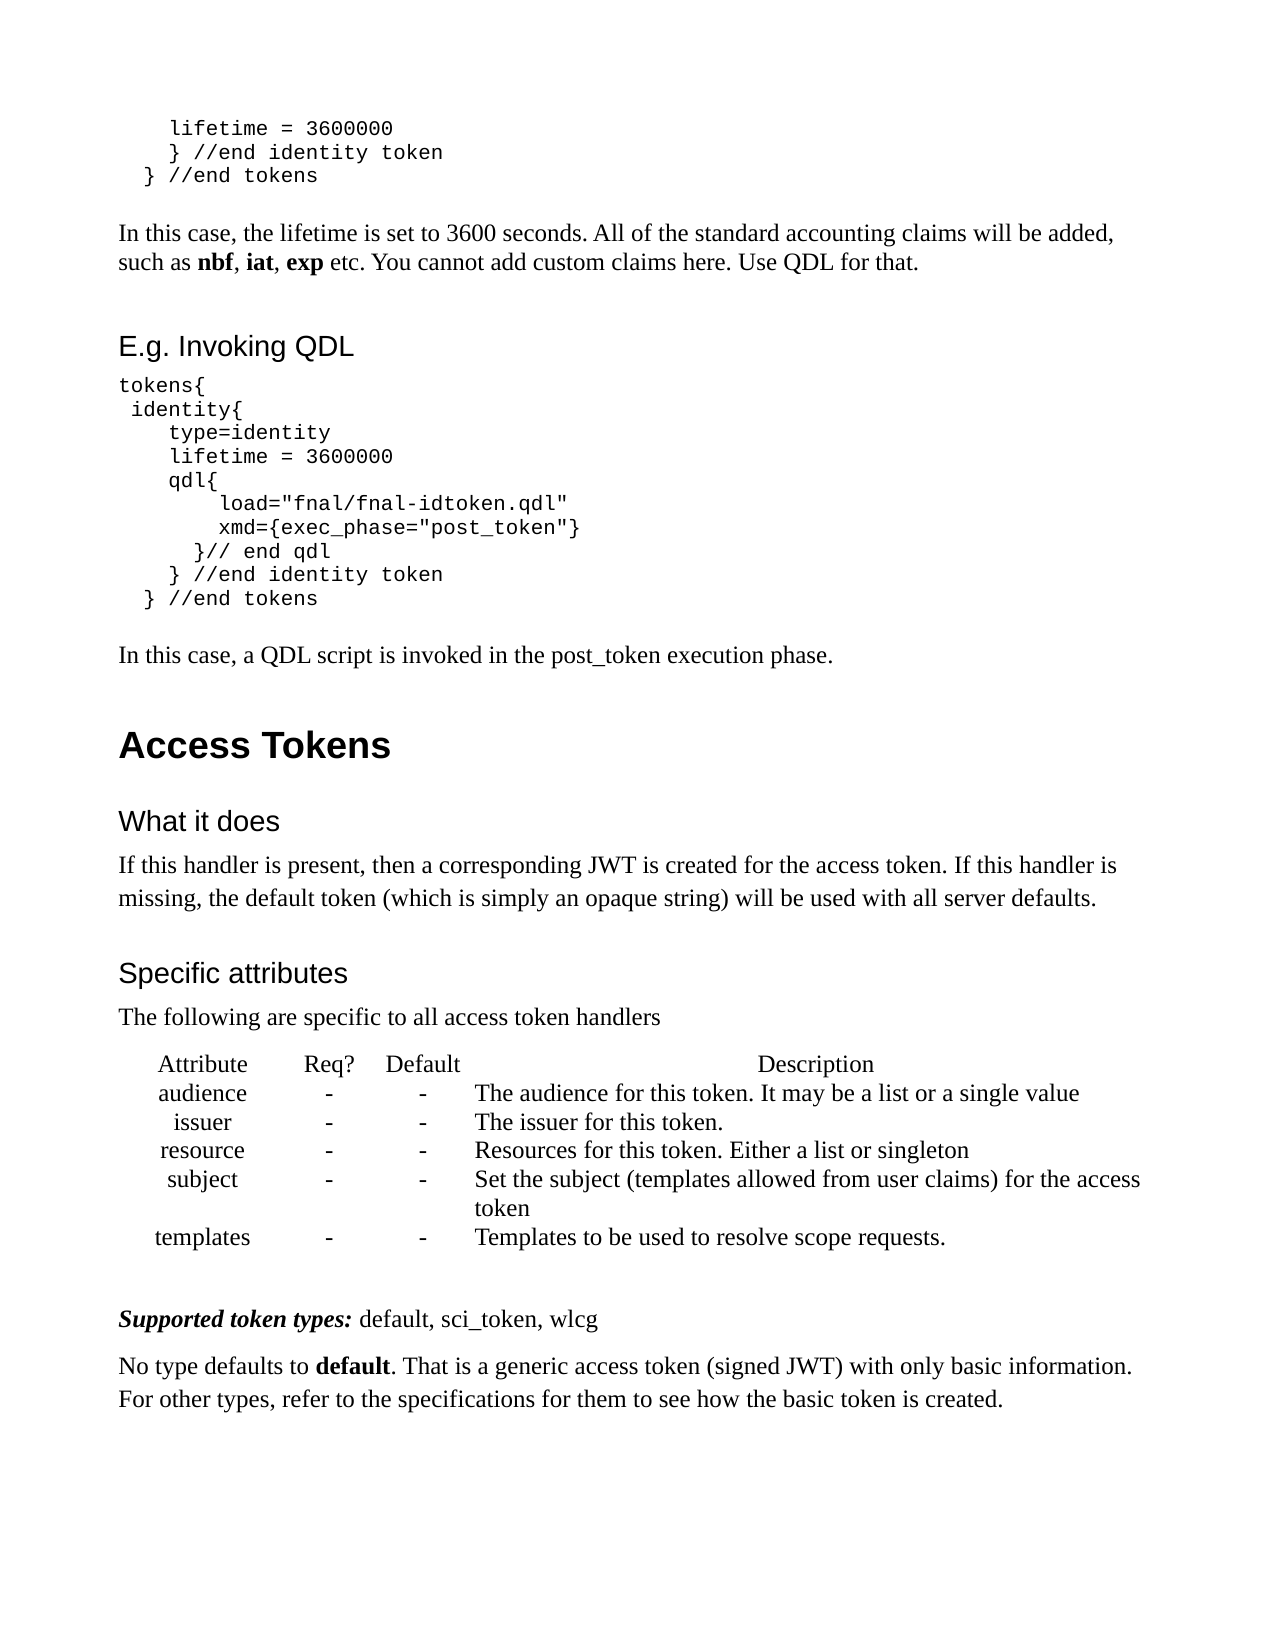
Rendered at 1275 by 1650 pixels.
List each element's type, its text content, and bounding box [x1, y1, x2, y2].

text No type defaults to default. That is a generic access token (signed JWT) with only basic information. For other types, refer to the specifications for them to see how the basic token is created. [118, 1351, 1157, 1413]
table_cell - [287, 1136, 371, 1164]
text Supported token types: default, sci_token, wlcg [118, 1304, 1157, 1332]
table_cell - [287, 1107, 371, 1136]
table_cell templates [118, 1222, 287, 1256]
text If this handler is present, then a corresponding JWT is created for the access token. If this handler is missing, the default token (which is simply an opaque string) will be used with all server defaults. [118, 850, 1157, 912]
table_cell - [371, 1164, 474, 1222]
table_cell - [287, 1222, 371, 1256]
text lifetime = 3600000 qdl{ load="fnal/fnal-idtoken.qdl" xmd={exec_phase="post_token"} }// end qdl } //end identity token } //end tokens [118, 446, 1157, 612]
table_header Description [474, 1049, 1157, 1078]
table_cell issuer [118, 1107, 287, 1136]
subtitle Specific attributes [118, 956, 1157, 989]
table_cell Set the subject (templates allowed from user claims) for the access token [474, 1164, 1157, 1222]
table_cell - [287, 1078, 371, 1107]
table_cell - [371, 1222, 474, 1256]
table_cell subject [118, 1164, 287, 1222]
text tokens{ identity{ type=identity [118, 375, 1157, 446]
table_cell - [371, 1136, 474, 1164]
table_header Default [371, 1049, 474, 1078]
table_cell resource [118, 1136, 287, 1164]
table_header Req? [287, 1049, 371, 1078]
table_cell - [371, 1078, 474, 1107]
text lifetime = 3600000 } //end identity token } //end tokens [118, 118, 1157, 189]
table_cell Templates to be used to resolve scope requests. [474, 1222, 1157, 1256]
table_cell - [371, 1107, 474, 1136]
table_header Attribute [118, 1049, 287, 1078]
subtitle Access Tokens [118, 723, 1157, 766]
table_cell - [287, 1164, 371, 1222]
subtitle What it does [118, 804, 1157, 837]
table_cell The audience for this token. It may be a list or a single value [474, 1078, 1157, 1107]
text In this case, the lifetime is set to 3600 seconds. All of the standard accounting claims will be added, such as nbf, iat, exp etc. You cannot add custom claims here. Use QDL for that. [118, 218, 1157, 275]
table_cell audience [118, 1078, 287, 1107]
text In this case, a QDL script is invoked in the post_token execution phase. [118, 640, 1157, 669]
table_cell The issuer for this token. [474, 1107, 1157, 1136]
subtitle E.g. Invoking QDL [118, 329, 1157, 363]
text The following are specific to all access token handlers [118, 1002, 1157, 1030]
table_cell Resources for this token. Either a list or singleton [474, 1136, 1157, 1164]
